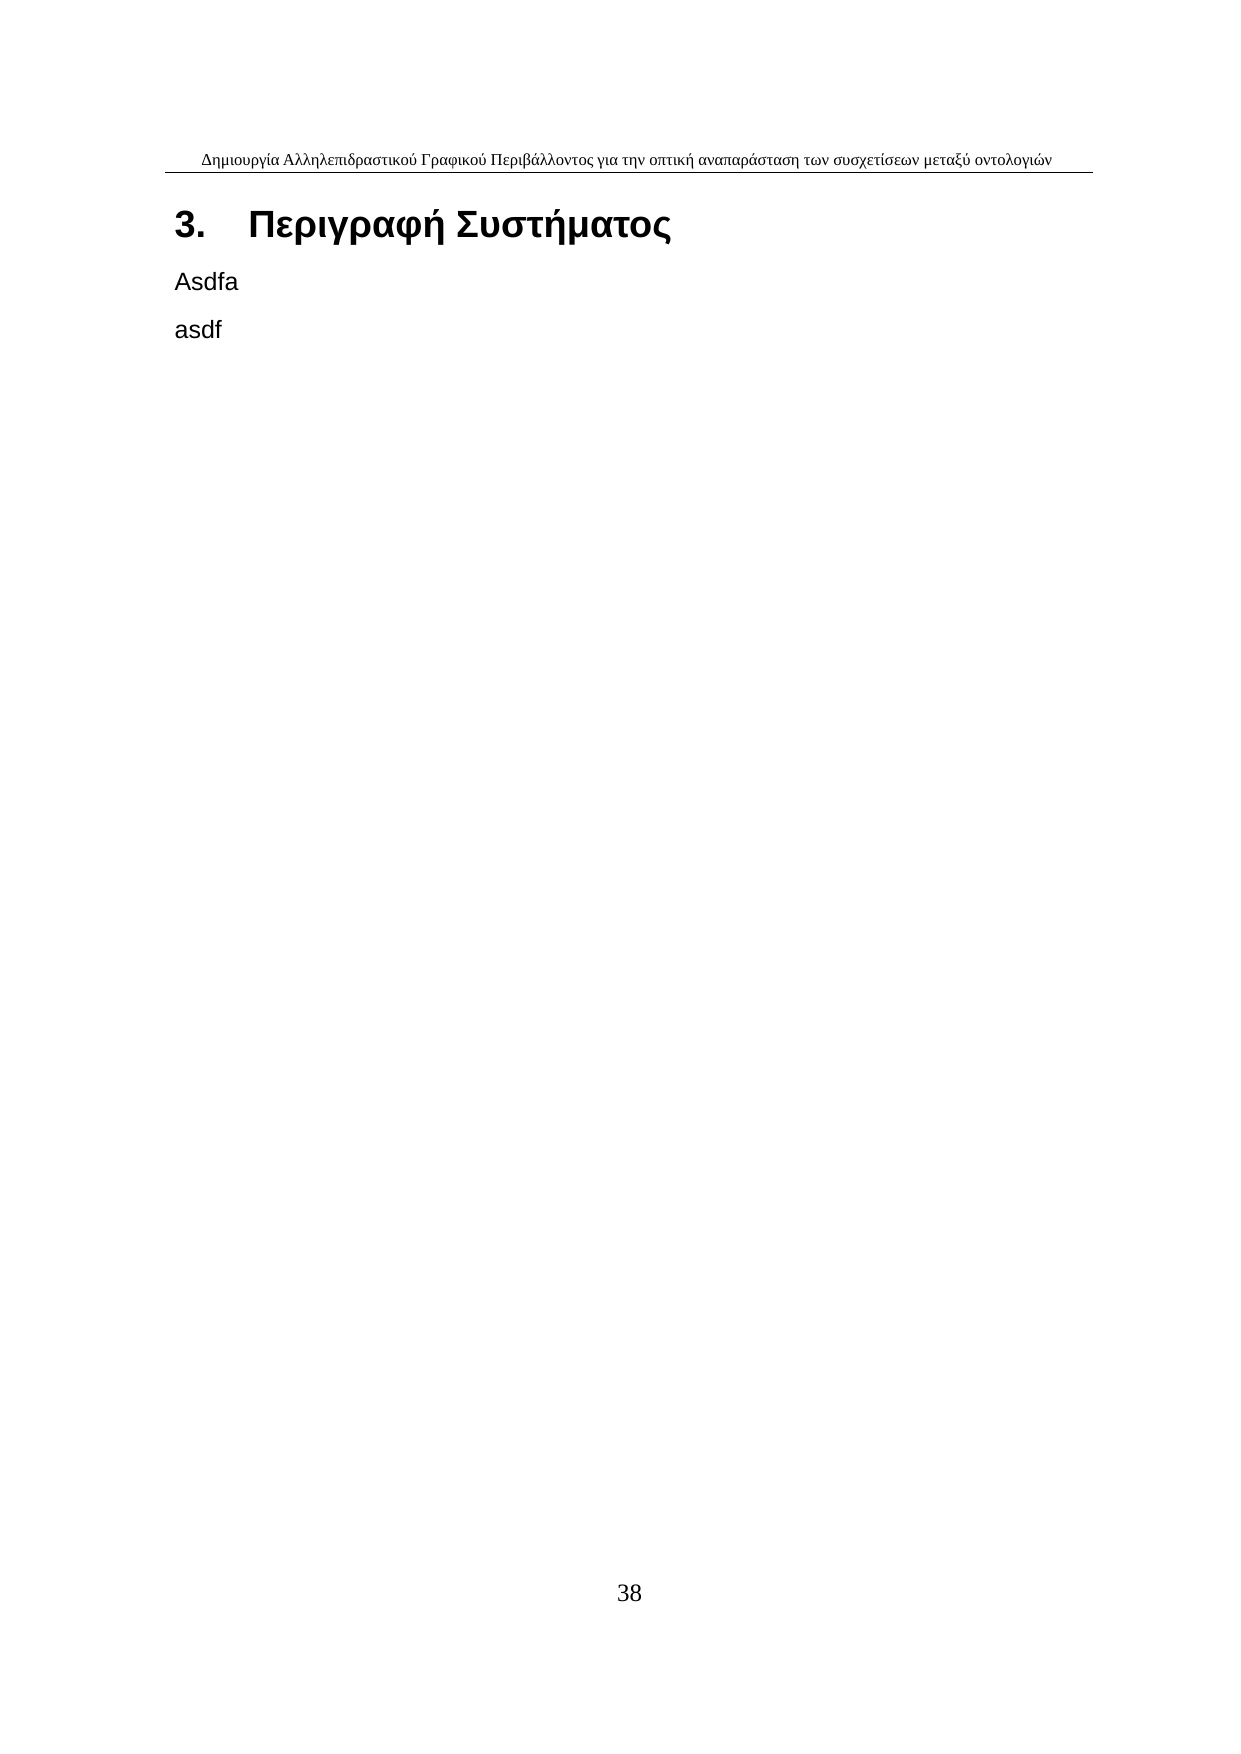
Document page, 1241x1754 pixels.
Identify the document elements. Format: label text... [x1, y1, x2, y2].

subtitle Περιγραφή Συστήματος [174, 202, 1093, 246]
text asdf [174, 314, 1093, 343]
text Asdfa [174, 267, 1093, 296]
